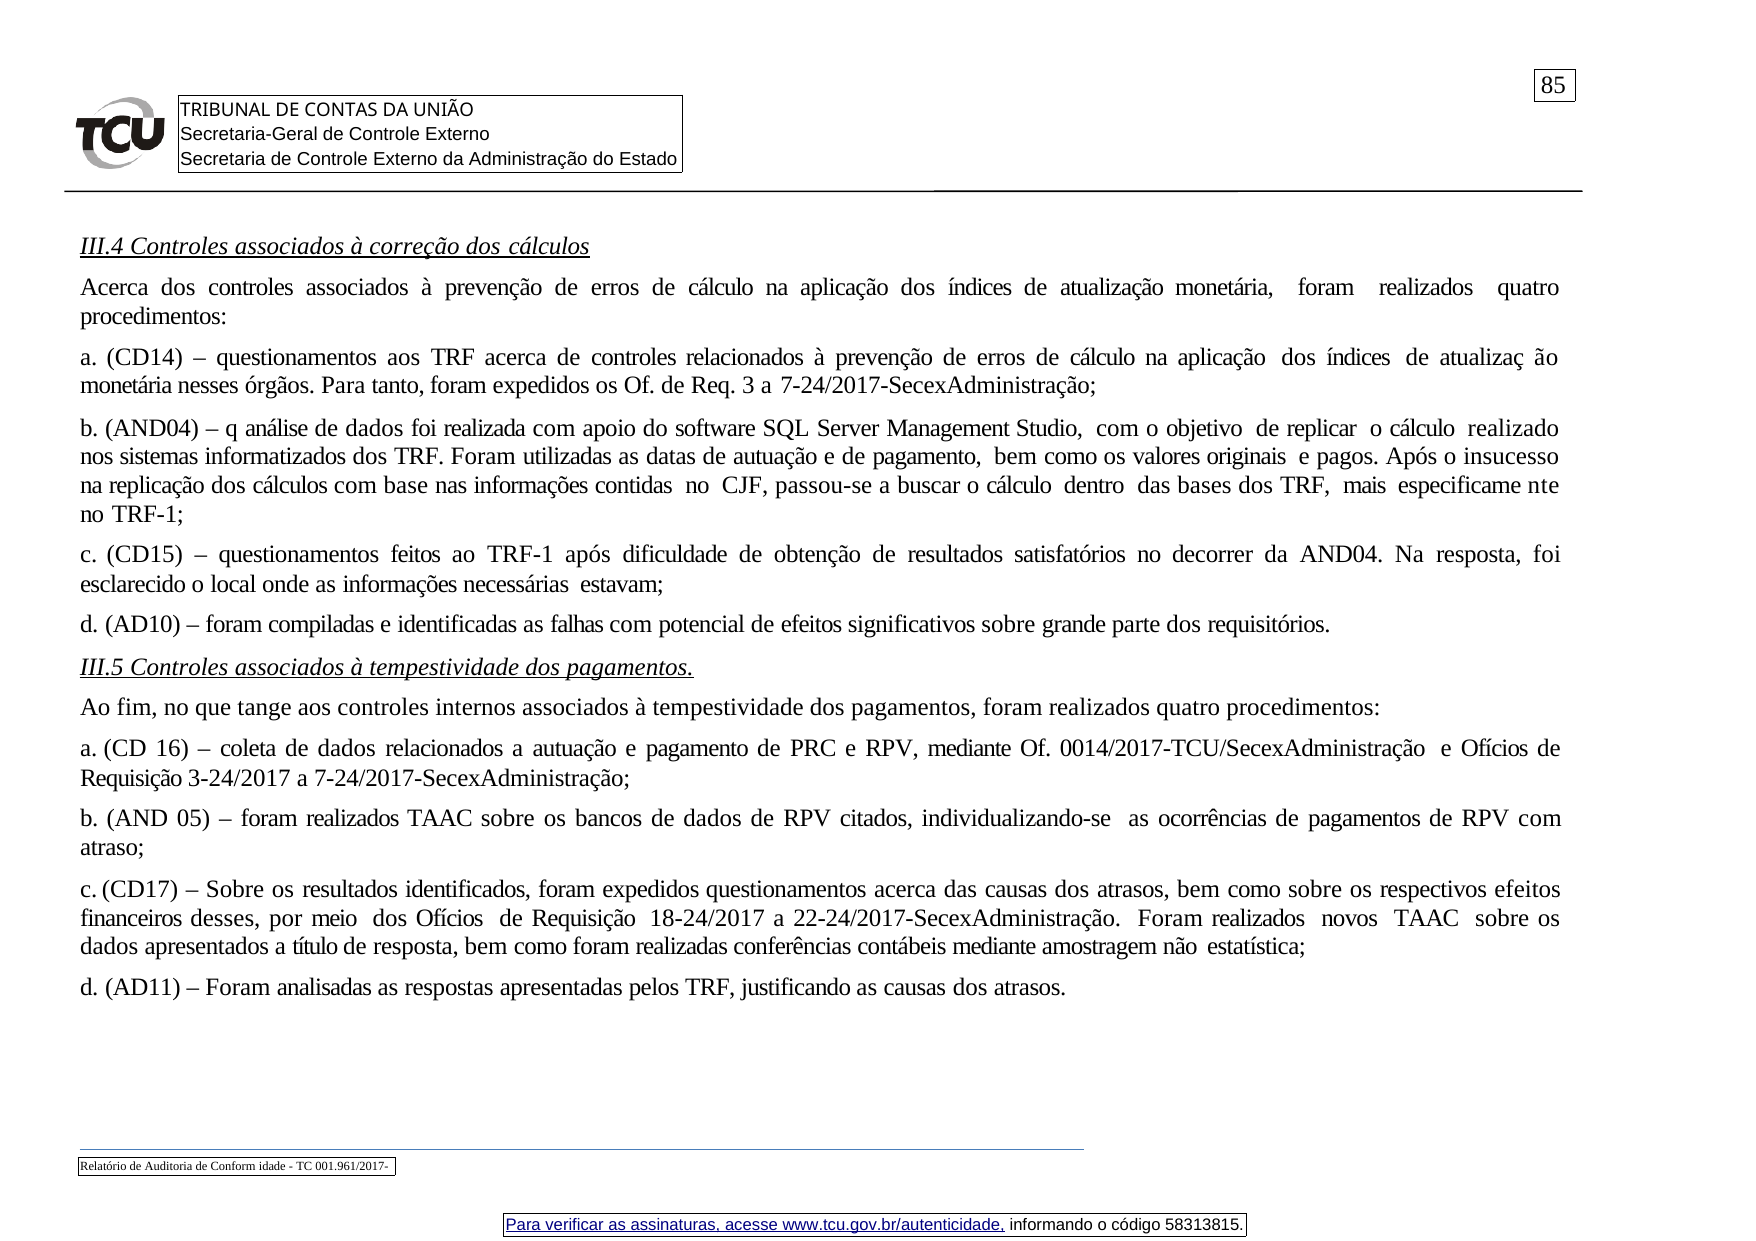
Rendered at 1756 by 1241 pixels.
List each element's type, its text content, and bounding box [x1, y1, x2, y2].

list (CD15) – questionamentos feitos ao TRF-1 após dificuldade de obtenção de resultados satisfatórios no decorrer da AND04. Na resposta, foi esclarecido o local onde as informações necessárias estavam; [80, 539, 1561, 598]
list (AD11) – Foram analisadas as respostas apresentadas pelos TRF, justificando as causas dos atrasos. [80, 972, 1574, 1000]
list (AND 05) – foram realizados TAAC sobre os bancos de dados de RPV citados, individualizando-se as ocorrências de pagamentos de RPV com atraso; [80, 804, 1562, 860]
text Ao fim, no que tange aos controles internos associados à tempestividade dos pagamentos, foram realizados quatro procedimentos: [80, 692, 1574, 721]
picture [75, 97, 165, 169]
list Controles associados à tempestividade dos pagamentos. [79, 652, 1574, 681]
list (AND04) – q análise de dados foi realizada com apoio do software SQL Server Management Studio, com o objetivo de replicar o cálculo realizado nos sistemas informatizados dos TRF. Foram utilizadas as datas de autuação e de pagamento, bem como os valores originais e pagos. Após o insucesso na replicação dos cálculos com base nas informações contidas no CJF, passou-se a buscar o cálculo dentro das bases dos TRF, mais especificame nte no TRF-1; [80, 413, 1560, 528]
list (CD 16) – coleta de dados relacionados a autuação e pagamento de PRC e RPV, mediante Of. 0014/2017-TCU/SecexAdministração e Ofícios de Requisição 3-24/2017 a 7-24/2017-SecexAdministração; [80, 733, 1561, 792]
text Acerca dos controles associados à prevenção de erros de cálculo na aplicação dos índices de atualização monetária, foram realizados quatro procedimentos: [80, 272, 1560, 330]
list (CD14) – questionamentos aos TRF acerca de controles relacionados à prevenção de erros de cálculo na aplicação dos índices de atualizaç ão monetária nesses órgãos. Para tanto, foram expedidos os Of. de Req. 3 a 7-24/2017-SecexAdministração; [80, 343, 1560, 399]
list Controles associados à correção dos cálculos [79, 231, 1574, 260]
list (CD17) – Sobre os resultados identificados, foram expedidos questionamentos acerca das causas dos atrasos, bem como sobre os respectivos efeitos financeiros desses, por meio dos Ofícios de Requisição 18-24/2017 a 22-24/2017-SecexAdministração. Foram realizados novos TAAC sobre os dados apresentados a título de resposta, bem como foram realizadas conferências contábeis mediante amostragem não estatística; [80, 874, 1561, 960]
list (AD10) – foram compiladas e identificadas as falhas com potencial de efeitos significativos sobre grande parte dos requisitórios. [80, 609, 1574, 638]
